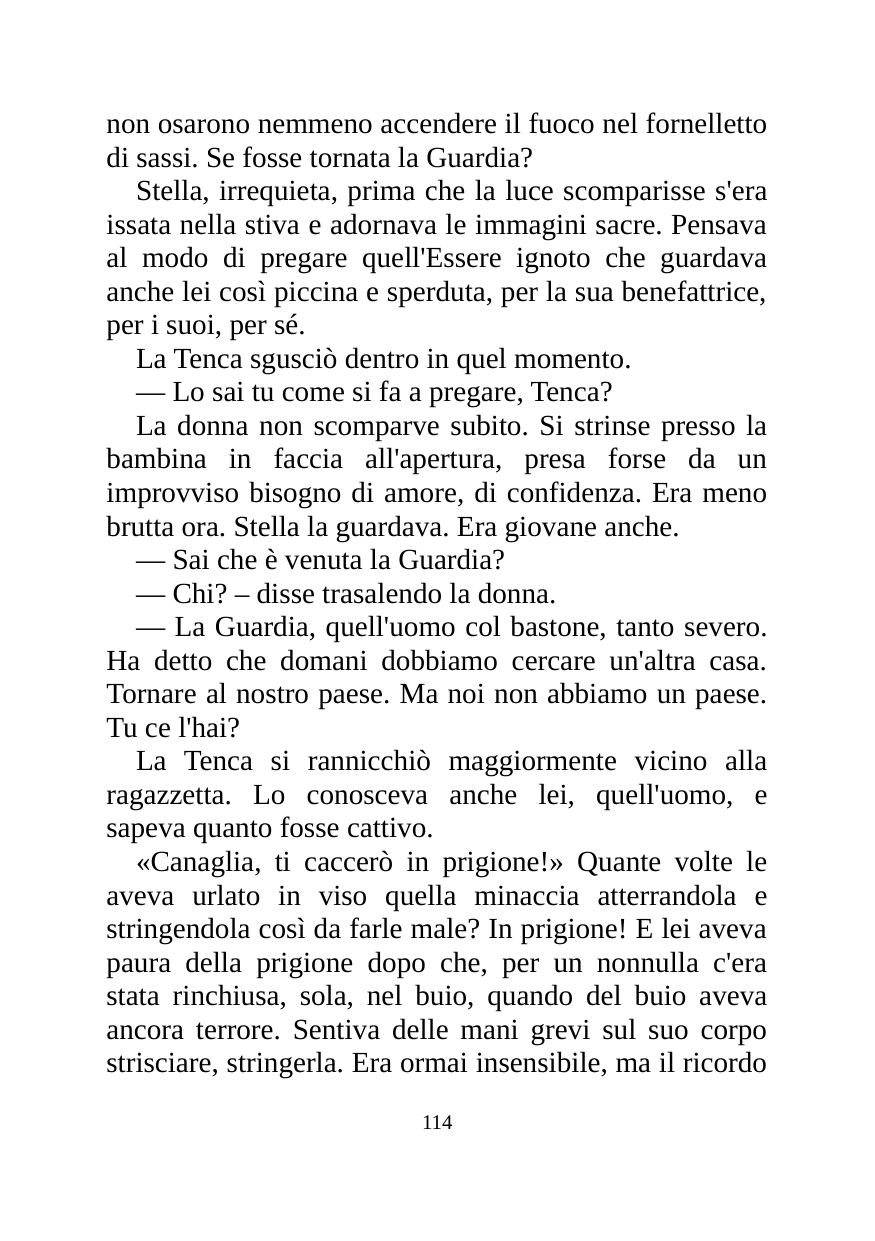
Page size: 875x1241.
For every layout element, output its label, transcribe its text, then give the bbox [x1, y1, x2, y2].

text Stella, irrequieta, prima che la luce scomparisse s'era issata nella stiva e adornava le immagini sacre. Pensava al modo di pregare quell'Essere ignoto che guardava anche lei così piccina e sperduta, per la sua benefattrice, per i suoi, per sé. [106, 173, 768, 341]
text La donna non scomparve subito. Si strinse presso la bambina in faccia all'apertura, presa forse da un improvviso bisogno di amore, di confidenza. Era meno brutta ora. Stella la guardava. Era giovane anche. [106, 408, 768, 542]
text — Lo sai tu come si fa a pregare, Tenca? [106, 374, 768, 408]
text — Sai che è venuta la Guardia? [106, 542, 768, 576]
text non osarono nemmeno accendere il fuoco nel fornelletto di sassi. Se fosse tornata la Guardia? [106, 106, 768, 173]
text — La Guardia, quell'uomo col bastone, tanto severo. Ha detto che domani dobbiamo cercare un'altra casa. Tornare al nostro paese. Ma noi non abbiamo un paese. Tu ce l'hai? [106, 609, 768, 743]
text «Canaglia, ti caccerò in prigione!» Quante volte le aveva urlato in viso quella minaccia atterrandola e stringendola così da farle male? In prigione! E lei aveva paura della prigione dopo che, per un nonnulla c'era stata rinchiusa, sola, nel buio, quando del buio aveva ancora terrore. Sentiva delle mani grevi sul suo corpo strisciare, stringerla. Era ormai insensibile, ma il ricordo [106, 844, 768, 1079]
text — Chi? – disse trasalendo la donna. [106, 576, 768, 609]
text La Tenca sgusciò dentro in quel momento. [106, 341, 768, 374]
text La Tenca si rannicchiò maggiormente vicino alla ragazzetta. Lo conosceva anche lei, quell'uomo, e sapeva quanto fosse cattivo. [106, 743, 768, 844]
